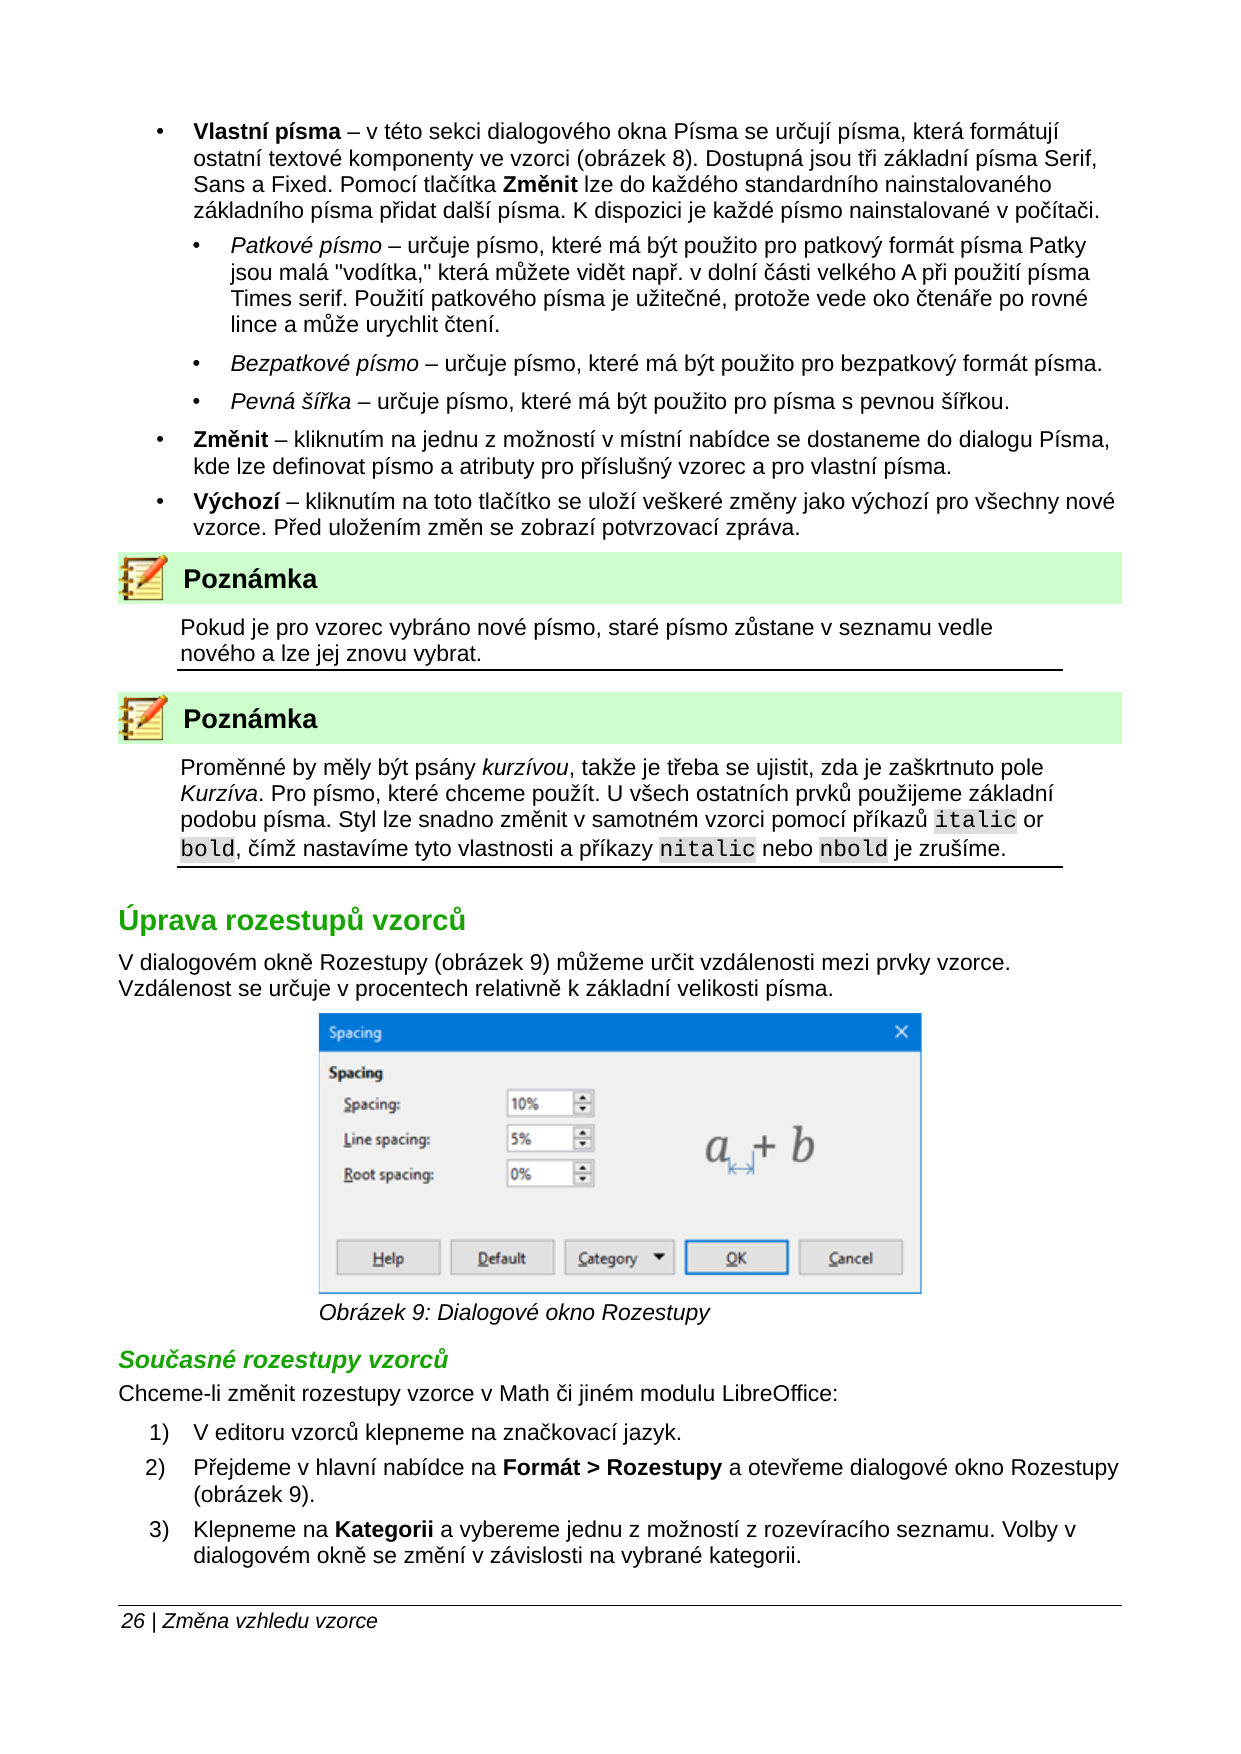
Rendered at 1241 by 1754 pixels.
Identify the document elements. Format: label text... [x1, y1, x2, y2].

list Změnit – kliknutím na jednu z možností v místní nabídce se dostaneme do dialogu Písma, kde lze definovat písmo a atributy pro příslušný vzorec a pro vlastní písma. [156, 426, 1122, 479]
subtitle Poznámka [118, 552, 1122, 604]
subtitle Poznámka [118, 692, 1122, 744]
text Proměnné by měly být psány kurzívou, takže je třeba se ujistit, zda je zaškrtnuto pole Kurzíva. Pro písmo, které chceme použít. U všech ostatních prvků použijeme základní podobu písma. Styl lze snadno změnit v samotném vzorci pomocí příkazů italic or bold, čímž nastavíme tyto vlastnosti a příkazy nitalic nebo nbold je zrušíme. [177, 750, 1063, 866]
text Obrázek 9: Dialogové okno Rozestupy [319, 1294, 922, 1325]
list V editoru vzorců klepneme na značkovací jazyk. [169, 1419, 1122, 1445]
list Bezpatkové písmo – určuje písmo, které má být použito pro bezpatkový formát písma. [192, 350, 1122, 376]
list Klepneme na Kategorii a vybereme jednu z možností z rozevíracího seznamu. Volby v dialogovém okně se změní v závislosti na vybrané kategorii. [169, 1516, 1122, 1568]
list Výchozí – kliknutím na toto tlačítko se uloží veškeré změny jako výchozí pro všechny nové vzorce. Před uložením změn se zobrazí potvrzovací zpráva. [156, 488, 1122, 541]
subtitle Současné rozestupy vzorců [118, 1345, 1122, 1374]
subtitle Úprava rozestupů vzorců [118, 903, 1122, 937]
list Přejdeme v hlavní nabídce na Formát > Rozestupy a otevřeme dialogové okno Rozestupy (obrázek 9). [165, 1454, 1122, 1507]
picture [318, 1013, 922, 1294]
text V dialogovém okně Rozestupy (obrázek 9) můžeme určit vzdálenosti mezi prvky vzorce. Vzdálenost se určuje v procentech relativně k základní velikosti písma. [118, 949, 1122, 1001]
picture [119, 553, 170, 604]
list Vlastní písma – v této sekci dialogového okna Písma se určují písma, která formátují ostatní textové komponenty ve vzorci (obrázek 8). Dostupná jsou tři základní písma Serif, Sans a Fixed. Pomocí tlačítka Změnit lze do každého standardního nainstalovaného základního písma přidat další písma. K dispozici je každé písmo nainstalované v počítači. [156, 118, 1122, 223]
text Chceme-li změnit rozestupy vzorce v Math či jiném modulu LibreOffice: [118, 1380, 1122, 1406]
picture [119, 693, 170, 744]
text Pokud je pro vzorec vybráno nové písmo, staré písmo zůstane v seznamu vedle nového a lze jej znovu vybrat. [177, 611, 1063, 669]
list Pevná šířka – určuje písmo, které má být použito pro písma s pevnou šířkou. [192, 388, 1122, 414]
list Patkové písmo – určuje písmo, které má být použito pro patkový formát písma Patky jsou malá "vodítka," která můžete vidět např. v dolní části velkého A při použití písma Times serif. Použití patkového písma je užitečné, protože vede oko čtenáře po rovné lince a může urychlit čtení. [192, 232, 1122, 338]
